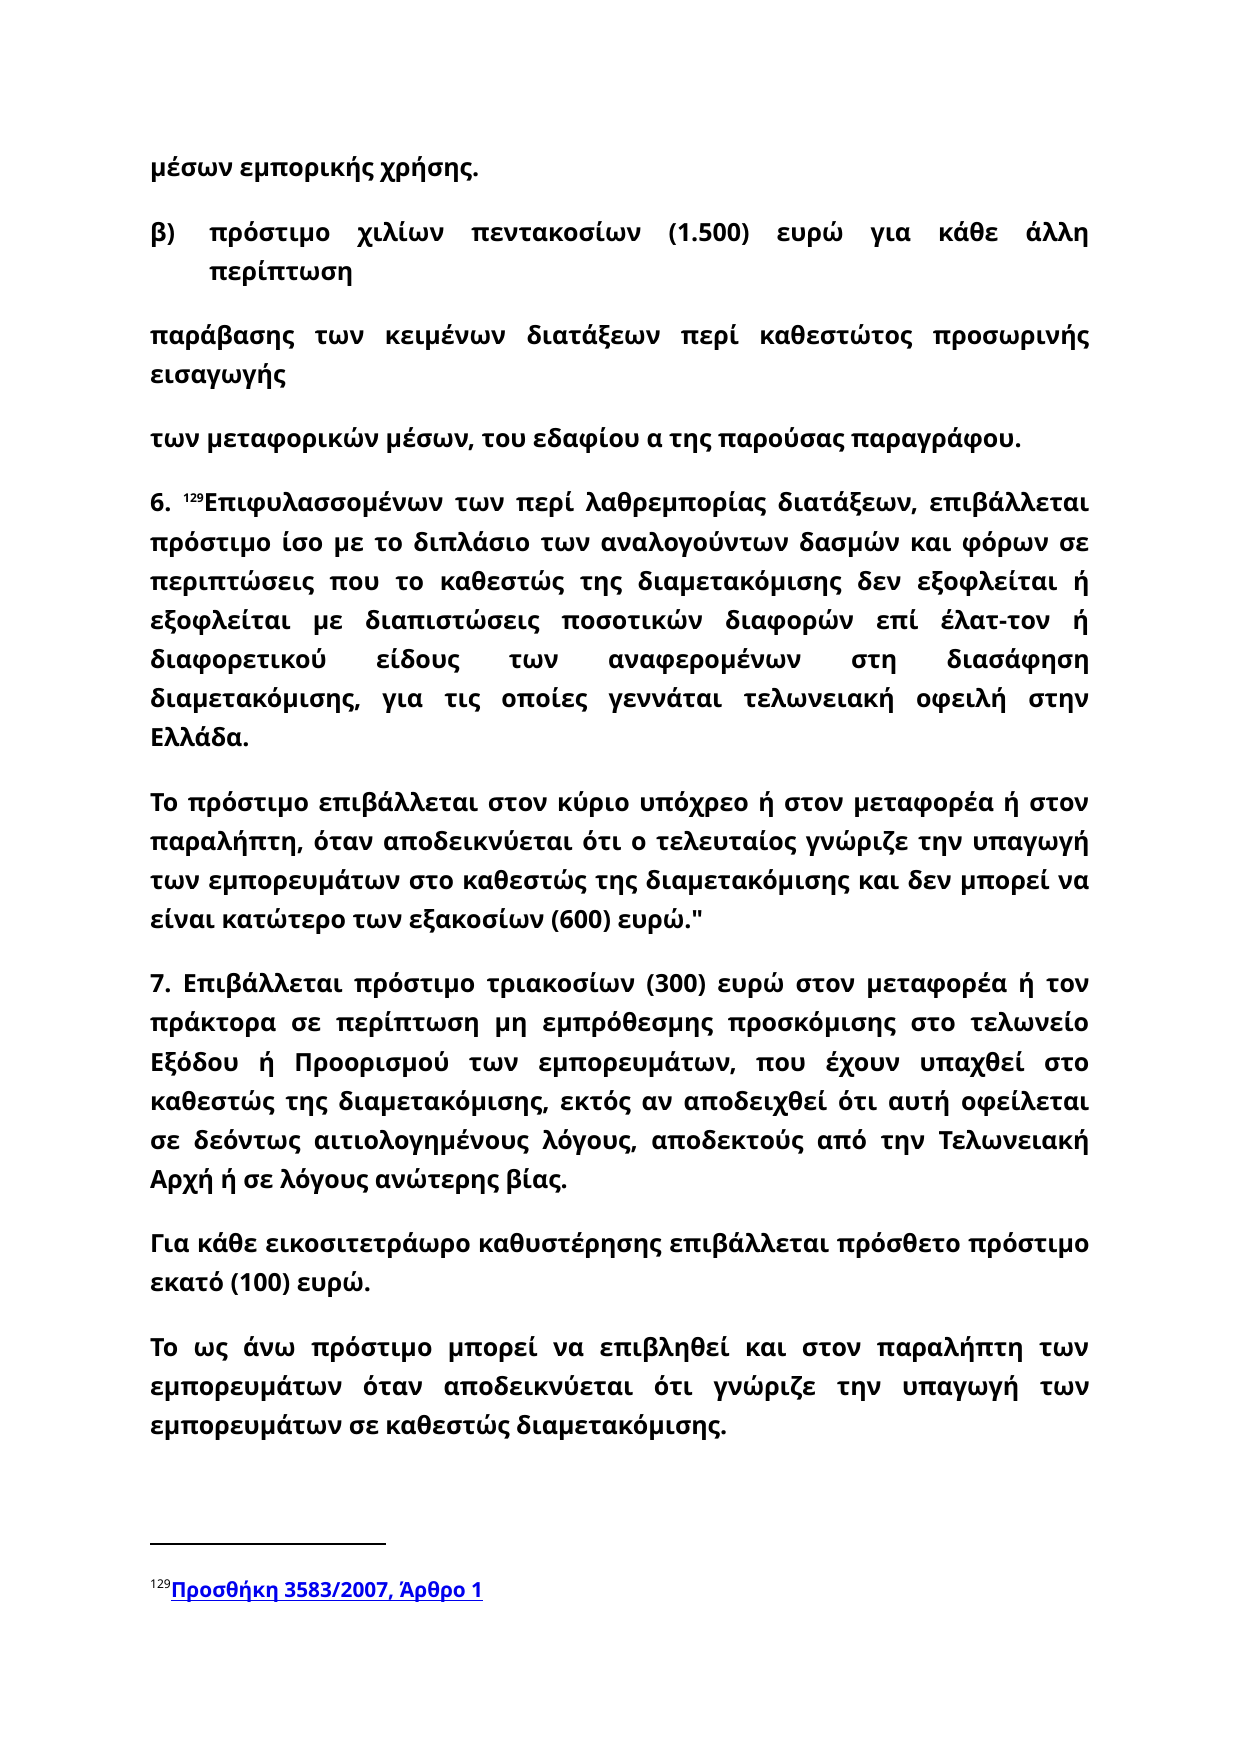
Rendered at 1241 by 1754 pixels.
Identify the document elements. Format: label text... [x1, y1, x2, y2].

text Το ως άνω πρόστιμο μπορεί να επιβληθεί και στον παραλήπτη των εμπορευμάτων όταν αποδεικνύεται ότι γνώριζε την υπαγωγή των εμπορευμάτων σε καθεστώς διαμετακόμισης. [150, 1329, 1090, 1442]
text μέσων εμπορικής χρήσης. [150, 150, 1090, 184]
text 7. Επιβάλλεται πρόστιμο τριακοσίων (300) ευρώ στον μεταφορέα ή τον πράκτορα σε περίπτωση μη εμπρόθεσμης προσκόμισης στο τελωνείο Εξόδου ή Προορισμού των εμπορευμάτων, που έχουν υπαχθεί στο καθεστώς της διαμετακόμισης, εκτός αν αποδειχθεί ότι αυτή οφείλεται σε δεόντως αιτιολογημένους λόγους, αποδεκτούς από την Τελωνειακή Αρχή ή σε λόγους ανώτερης βίας. [150, 966, 1090, 1196]
text των μεταφορικών μέσων, του εδαφίου α της παρούσας παραγράφου. [150, 421, 1090, 455]
text Για κάθε εικοσιτετράωρο καθυστέρησης επιβάλλεται πρόσθετο πρόστιμο εκατό (100) ευρώ. [150, 1226, 1090, 1299]
text Το πρόστιμο επιβάλλεται στον κύριο υπόχρεο ή στον μεταφορέα ή στον παραλήπτη, όταν αποδεικνύεται ότι ο τελευταίος γνώριζε την υπαγωγή των εμπορευμάτων στο καθεστώς της διαμετακόμισης και δεν μπορεί να είναι κατώτερο των εξακοσίων (600) ευρώ." [150, 784, 1090, 936]
text 6. Επιφυλασσομένων των περί λαθρεμπορίας διατάξεων, επιβάλλεται πρόστιμο ίσο με το διπλάσιο των αναλογούντων δασμών και φόρων σε περιπτώσεις που το καθεστώς της διαμετακόμισης δεν εξοφλείται ή εξοφλείται με διαπιστώσεις ποσοτικών διαφορών επί έλατ-τον ή διαφορετικού είδους των αναφερομένων στη διασάφηση διαμετακόμισης, για τις οποίες γεννάται τελωνειακή οφειλή στην Ελλάδα. [150, 485, 1090, 754]
text Προσθήκη 3583/2007, Άρθρο 1 [150, 1576, 1090, 1604]
list β) πρόστιμο χιλίων πεντακοσίων (1.500) ευρώ για κάθε άλλη περίπτωση [150, 214, 1090, 287]
text παράβασης των κειμένων διατάξεων περί καθεστώτος προσωρινής εισαγωγής [150, 317, 1090, 391]
